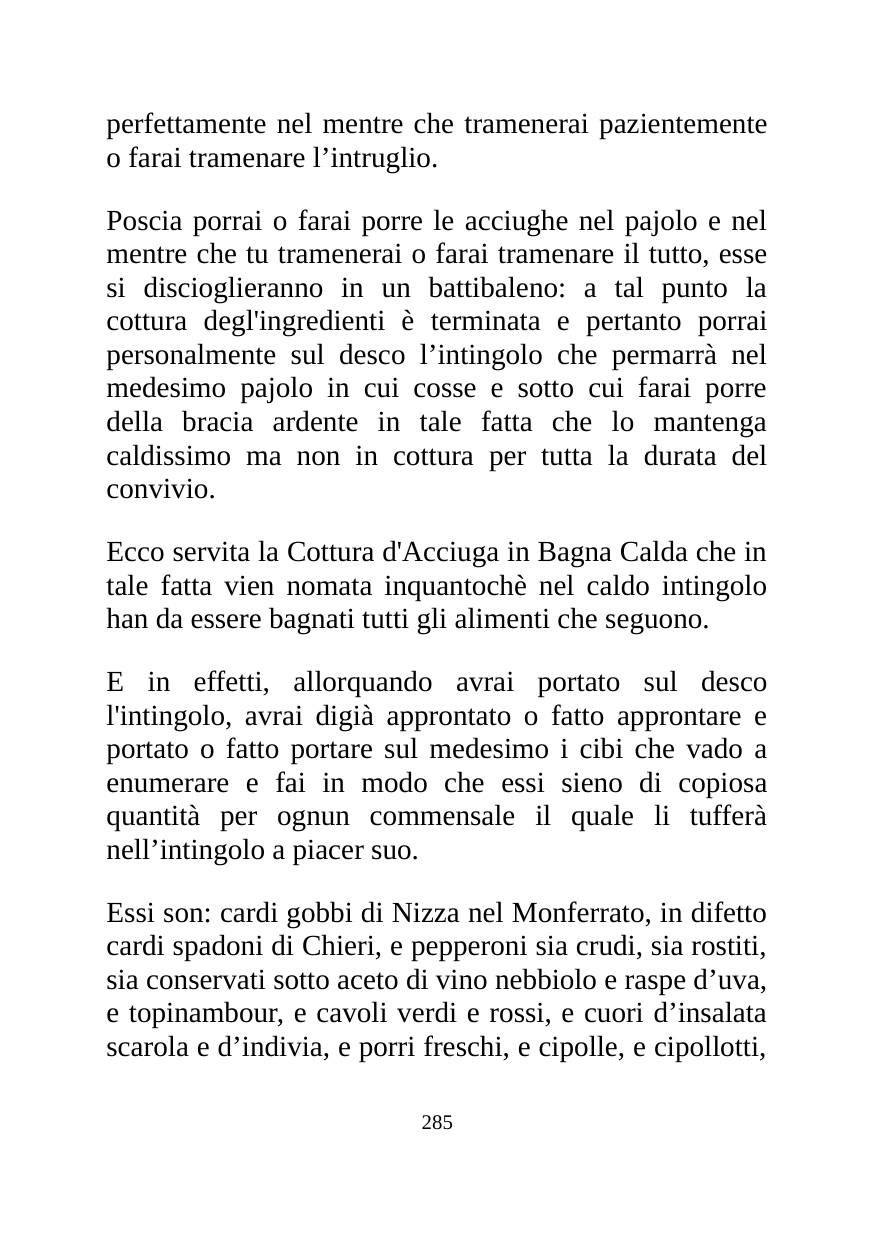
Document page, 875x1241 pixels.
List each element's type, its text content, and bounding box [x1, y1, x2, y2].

text Poscia porrai o farai porre le acciughe nel pajolo e nel mentre che tu tramenerai o farai tramenare il tutto, esse si discioglieranno in un battibaleno: a tal punto la cottura degl'ingredienti è terminata e pertanto porrai personalmente sul desco l’intingolo che permarrà nel medesimo pajolo in cui cosse e sotto cui farai porre della bracia ardente in tale fatta che lo mantenga caldissimo ma non in cottura per tutta la durata del convivio. [106, 203, 768, 505]
text Ecco servita la Cottura d'Acciuga in Bagna Calda che in tale fatta vien nomata inquantochè nel caldo intingolo han da essere bagnati tutti gli alimenti che seguono. [106, 534, 768, 635]
text Essi son: cardi gobbi di Nizza nel Monferrato, in difetto cardi spadoni di Chieri, e pepperoni sia crudi, sia rostiti, sia conservati sotto aceto di vino nebbiolo e raspe d’uva, e topinambour, e cavoli verdi e rossi, e cuori d’insalata scarola e d’indivia, e porri freschi, e cipolle, e cipollotti, [106, 895, 768, 1063]
text perfettamente nel mentre che tramenerai pazientemente o farai tramenare l’intruglio. [106, 106, 768, 173]
text E in effetti, allorquando avrai portato sul desco l'intingolo, avrai digià approntato o fatto approntare e portato o fatto portare sul medesimo i cibi che vado a enumerare e fai in modo che essi sieno di copiosa quantità per ognun commensale il quale li tufferà nell’intingolo a piacer suo. [106, 664, 768, 866]
